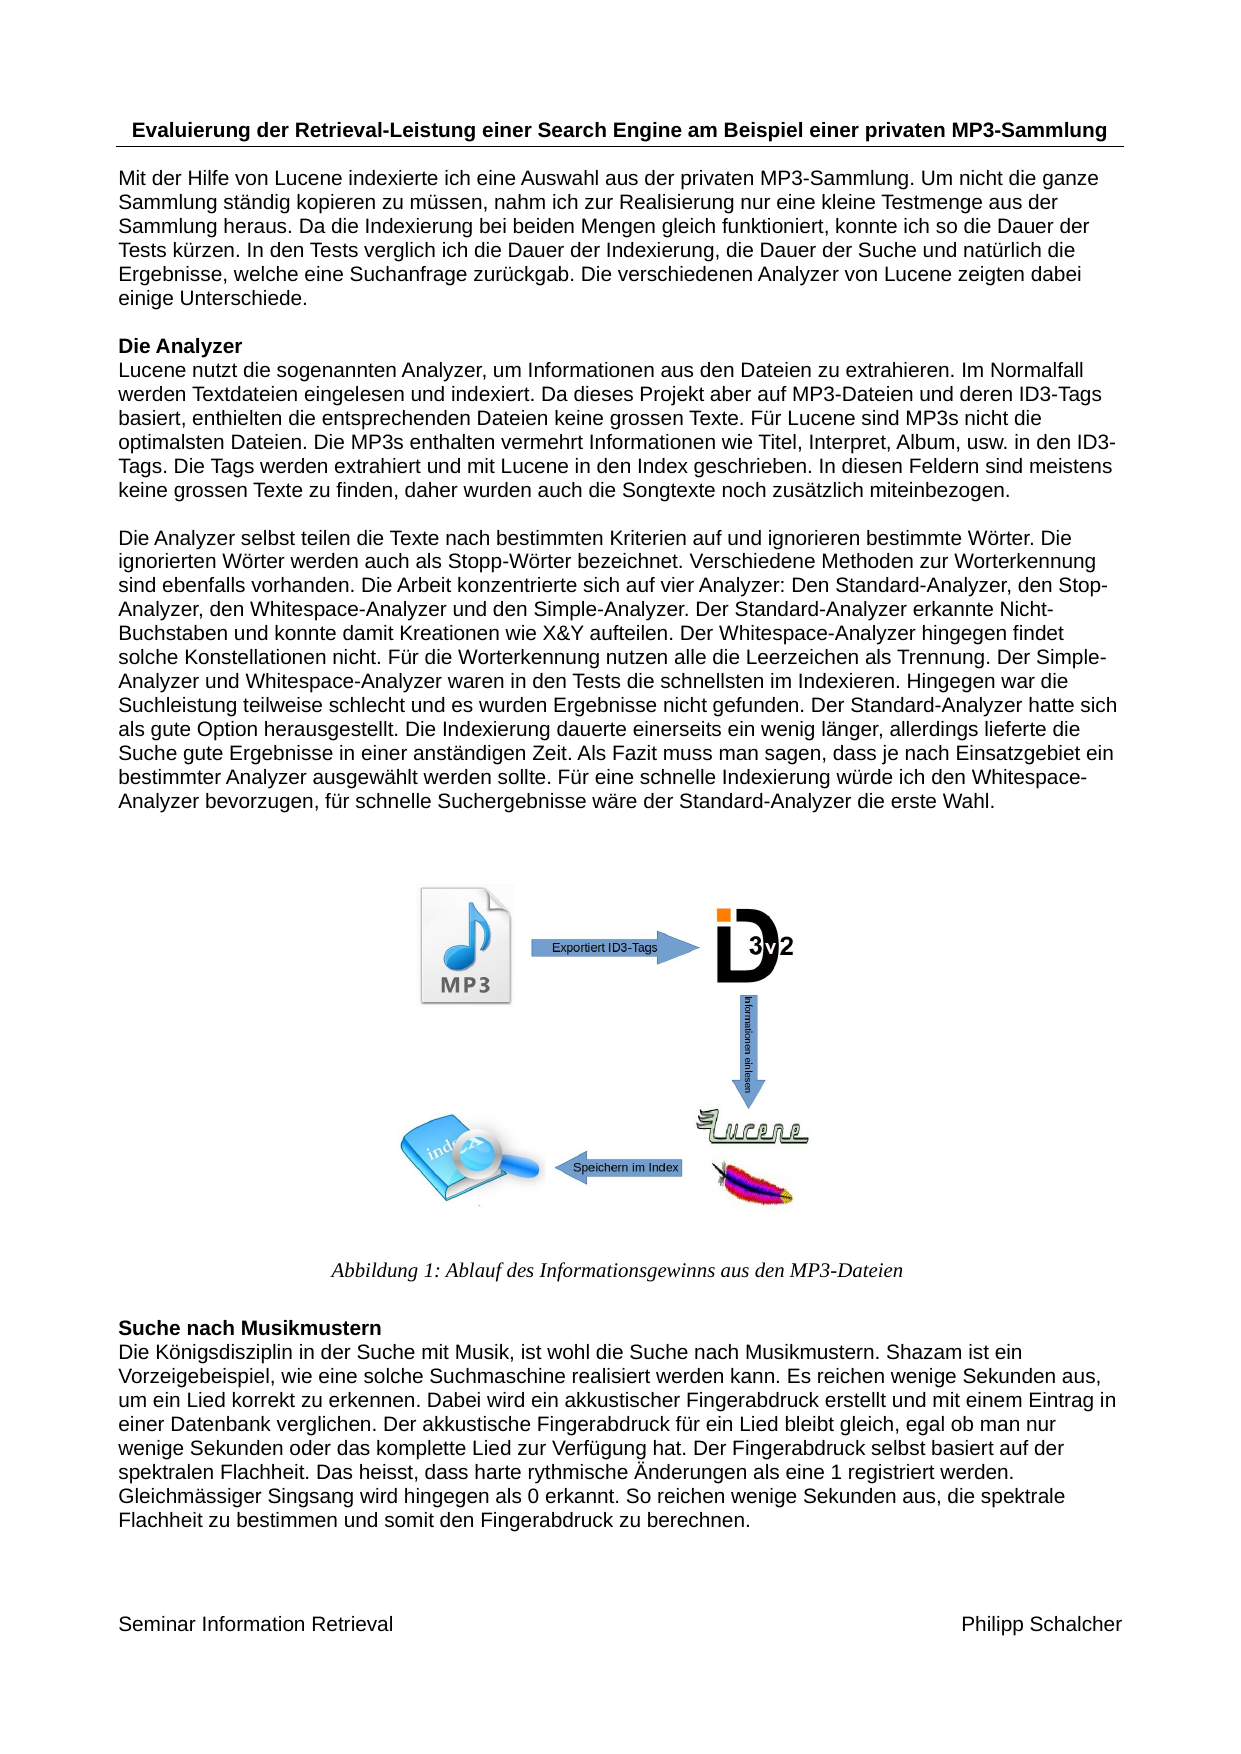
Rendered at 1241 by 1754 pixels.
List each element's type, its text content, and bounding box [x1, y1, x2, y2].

text Die Analyzer [118, 334, 1122, 358]
text Die Analyzer selbst teilen die Texte nach bestimmten Kriterien auf und ignorieren bestimmte Wörter. Die ignorierten Wörter werden auch als Stopp-Wörter bezeichnet. Verschiedene Methoden zur Worterkennung sind ebenfalls vorhanden. Die Arbeit konzentrierte sich auf vier Analyzer: Den Standard-Analyzer, den Stop-Analyzer, den Whitespace-Analyzer und den Simple-Analyzer. Der Standard-Analyzer erkannte Nicht-Buchstaben und konnte damit Kreationen wie X&Y aufteilen. Der Whitespace-Analyzer hingegen findet solche Konstellationen nicht. Für die Worterkennung nutzen alle die Leerzeichen als Trennung. Der Simple-Analyzer und Whitespace-Analyzer waren in den Tests die schnellsten im Indexieren. Hingegen war die Suchleistung teilweise schlecht und es wurden Ergebnisse nicht gefunden. Der Standard-Analyzer hatte sich als gute Option herausgestellt. Die Indexierung dauerte einerseits ein wenig länger, allerdings lieferte die Suche gute Ergebnisse in einer anständigen Zeit. Als Fazit muss man sagen, dass je nach Einsatzgebiet ein bestimmter Analyzer ausgewählt werden sollte. Für eine schnelle Indexierung würde ich den Whitespace-Analyzer bevorzugen, für schnelle Suchergebnisse wäre der Standard-Analyzer die erste Wahl. [118, 525, 1122, 813]
text Suche nach Musikmustern [118, 1316, 1122, 1340]
text Evaluierung der Retrieval-Leistung einer Search Engine am Beispiel einer privaten MP3-Sammlung [118, 118, 1122, 142]
text Lucene nutzt die sogenannten Analyzer, um Informationen aus den Dateien zu extrahieren. Im Normalfall werden Textdateien eingelesen und indexiert. Da dieses Projekt aber auf MP3-Dateien und deren ID3-Tags basiert, enthielten die entsprechenden Dateien keine grossen Texte. Für Lucene sind MP3s nicht die optimalsten Dateien. Die MP3s enthalten vermehrt Informationen wie Titel, Interpret, Album, usw. in den ID3-Tags. Die Tags werden extrahiert und mit Lucene in den Index geschrieben. In diesen Feldern sind meistens keine grossen Texte zu finden, daher wurden auch die Songtexte noch zusätzlich miteinbezogen. [118, 358, 1122, 501]
picture [331, 849, 909, 1258]
text Abbildung 1: Ablauf des Informationsgewinns aus den MP3-Dateien [331, 1258, 909, 1282]
text Mit der Hilfe von Lucene indexierte ich eine Auswahl aus der privaten MP3-Sammlung. Um nicht die ganze Sammlung ständig kopieren zu müssen, nahm ich zur Realisierung nur eine kleine Testmenge aus der Sammlung heraus. Da die Indexierung bei beiden Mengen gleich funktioniert, konnte ich so die Dauer der Tests kürzen. In den Tests verglich ich die Dauer der Indexierung, die Dauer der Suche und natürlich die Ergebnisse, welche eine Suchanfrage zurückgab. Die verschiedenen Analyzer von Lucene zeigten dabei einige Unterschiede. [118, 166, 1122, 310]
text Die Königsdisziplin in der Suche mit Musik, ist wohl die Suche nach Musikmustern. Shazam ist ein Vorzeigebeispiel, wie eine solche Suchmaschine realisiert werden kann. Es reichen wenige Sekunden aus, um ein Lied korrekt zu erkennen. Dabei wird ein akkustischer Fingerabdruck erstellt und mit einem Eintrag in einer Datenbank verglichen. Der akkustische Fingerabdruck für ein Lied bleibt gleich, egal ob man nur wenige Sekunden oder das komplette Lied zur Verfügung hat. Der Fingerabdruck selbst basiert auf der spektralen Flachheit. Das heisst, dass harte rythmische Änderungen als eine 1 registriert werden. Gleichmässiger Singsang wird hingegen als 0 erkannt. So reichen wenige Sekunden aus, die spektrale Flachheit zu bestimmen und somit den Fingerabdruck zu berechnen. [118, 1340, 1122, 1532]
